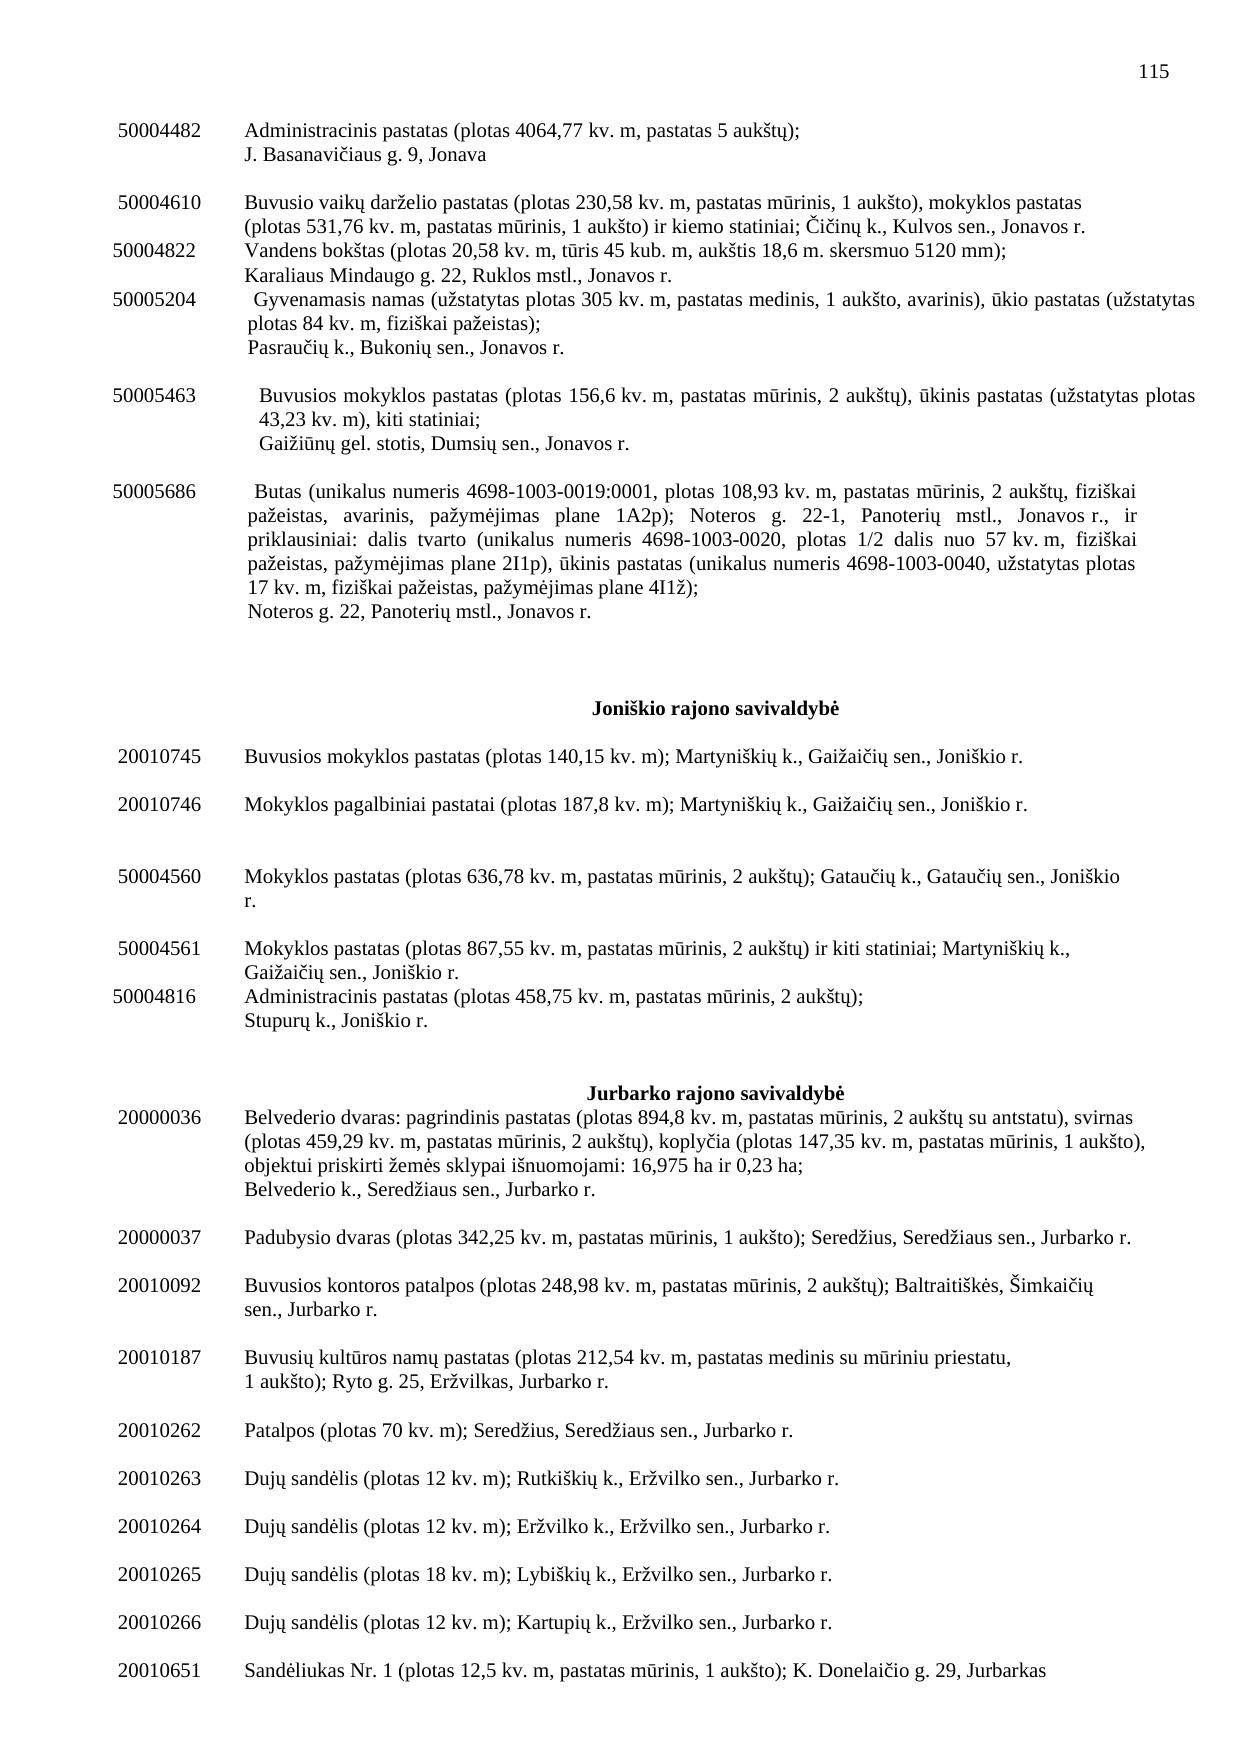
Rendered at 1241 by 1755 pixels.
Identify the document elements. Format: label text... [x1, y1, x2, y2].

table_cell [1207, 696, 1240, 720]
table_cell [1198, 720, 1207, 744]
table_cell 50004482 [101, 118, 233, 166]
table_cell [1178, 1658, 1192, 1682]
table_cell [1193, 1105, 1198, 1201]
table_cell Mokyklos pastatas (plotas 636,78 kv. m, pastatas mūrinis, 2 aukštų); Gataučių k., Gataučių sen., Joniškio r. [233, 864, 1148, 912]
table_cell [1148, 984, 1163, 1032]
table_cell [1207, 864, 1240, 912]
table_cell [1198, 1490, 1207, 1514]
table_cell [1207, 1418, 1240, 1442]
table_cell [1207, 1225, 1240, 1249]
table_cell [1198, 672, 1207, 696]
table_cell [1198, 768, 1207, 792]
table_cell [1163, 1273, 1178, 1321]
table_cell [1148, 239, 1163, 287]
table_cell [1207, 1658, 1240, 1682]
table_cell [1207, 1442, 1240, 1466]
table_cell [1193, 1273, 1198, 1321]
table_cell [101, 1033, 1198, 1057]
table_cell [1193, 1658, 1198, 1682]
table_cell [1148, 1466, 1163, 1490]
table_cell [1193, 744, 1198, 768]
table_cell 20010264 [101, 1514, 233, 1538]
table_cell [1198, 1273, 1207, 1321]
table_cell Dujų sandėlis (plotas 12 kv. m); Rutkiškių k., Eržvilko sen., Jurbarko r. [233, 1466, 1148, 1490]
table_cell [1198, 1249, 1207, 1273]
table_cell 20010651 [101, 1658, 233, 1682]
table_cell Dujų sandėlis (plotas 18 kv. m); Lybiškių k., Eržvilko sen., Jurbarko r. [233, 1562, 1148, 1586]
table_cell [1207, 1057, 1240, 1081]
table_cell [1178, 1273, 1192, 1321]
table_cell [1207, 816, 1240, 840]
table_cell 50004561 [101, 936, 233, 984]
table_cell Dujų sandėlis (plotas 12 kv. m); Eržvilko k., Eržvilko sen., Jurbarko r. [233, 1514, 1148, 1538]
table_cell [1198, 166, 1207, 190]
table_cell [1178, 1466, 1192, 1490]
table_cell [1207, 672, 1240, 696]
table_cell [1178, 1418, 1192, 1442]
table_cell [1193, 792, 1198, 816]
table_cell [1198, 1658, 1207, 1682]
table_cell 20010263 [101, 1466, 233, 1490]
table_cell 50004816 [101, 984, 233, 1032]
table_cell [1207, 1081, 1240, 1105]
table_cell [101, 816, 1198, 840]
table_cell [1193, 984, 1198, 1032]
table_cell [1163, 936, 1178, 984]
table_cell [101, 1538, 1198, 1562]
table_cell 20010262 [101, 1418, 233, 1442]
table_cell [1193, 864, 1198, 912]
table_cell Butas (unikalus numeris 4698-1003-0019:0001, plotas 108,93 kv. m, pastatas mūrinis, 2 aukštų, fiziškai pažeistas, avarinis, pažymėjimas plane 1A2p); Noteros g. 22-1, Panoterių mstl., Jonavos r., ir priklausiniai: dalis tvarto (unikalus numeris 4698-1003-0020, plotas 1/2 dalis nuo 57 kv. m, fiziškai pažeistas, pažymėjimas plane 2I1p), ūkinis pastatas (unikalus numeris 4698-1003-0040, užstatytas plotas 17 kv. m, fiziškai pažeistas, pažymėjimas plane 4I1ž); Noteros g. 22, Panoterių mstl., Jonavos r. [233, 479, 1148, 647]
table_cell Padubysio dvaras (plotas 342,25 kv. m, pastatas mūrinis, 1 aukšto); Seredžius, Seredžiaus sen., Jurbarko r. [233, 1225, 1148, 1249]
table_cell [1178, 190, 1192, 238]
table_cell [101, 1394, 1198, 1417]
table_cell [1198, 1466, 1207, 1490]
table_cell [1148, 1345, 1163, 1393]
table_cell [1148, 1273, 1163, 1321]
table_cell [1178, 1345, 1192, 1393]
table_cell 20010265 [101, 1562, 233, 1586]
table_cell [1207, 1466, 1240, 1490]
table_cell [101, 672, 1198, 696]
table_cell [1198, 936, 1207, 984]
table_cell [1207, 1033, 1240, 1057]
table_cell 50005204 [101, 287, 233, 383]
table_cell [1163, 864, 1178, 912]
table_cell [1178, 1562, 1192, 1586]
table_cell [1207, 768, 1240, 792]
table_cell [1148, 190, 1163, 238]
table_cell [1178, 984, 1192, 1032]
table_cell Buvusio vaikų darželio pastatas (plotas 230,58 kv. m, pastatas mūrinis, 1 aukšto), mokyklos pastatas (plotas 531,76 kv. m, pastatas mūrinis, 1 aukšto) ir kiemo statiniai; Čičinų k., Kulvos sen., Jonavos r. [233, 190, 1148, 238]
table_cell [1207, 1490, 1240, 1514]
table_cell [1148, 744, 1163, 768]
table_cell 20000036 [101, 1105, 233, 1201]
table_cell [1163, 1514, 1178, 1538]
table_cell [1207, 912, 1240, 936]
table_cell [101, 912, 1198, 936]
table_cell [1207, 1538, 1240, 1562]
table_cell [1207, 1321, 1240, 1345]
table_cell [101, 648, 1198, 672]
table_cell [1207, 1634, 1240, 1658]
table_cell [1163, 479, 1178, 647]
table_cell 20010187 [101, 1345, 233, 1393]
table_cell [1207, 1201, 1240, 1225]
table_cell [1178, 1610, 1192, 1634]
table_cell [1198, 1442, 1207, 1466]
table_cell [1198, 792, 1207, 816]
table_cell [1198, 648, 1207, 672]
table_cell [101, 1586, 1198, 1610]
table_cell [1178, 864, 1192, 912]
table_cell [101, 696, 233, 720]
table_cell [1178, 1514, 1192, 1538]
table_cell [1198, 1610, 1207, 1634]
table_cell [1198, 912, 1207, 936]
table_cell [1207, 239, 1240, 287]
table_cell [1163, 984, 1178, 1032]
table_cell [1193, 1610, 1198, 1634]
table_cell 50004610 [101, 190, 233, 238]
table_cell [1207, 383, 1240, 479]
table_cell [1148, 936, 1163, 984]
table_cell [1163, 1418, 1178, 1442]
table_cell [1193, 1514, 1198, 1538]
table_cell [1163, 1562, 1178, 1586]
table_cell [1207, 1514, 1240, 1538]
table_cell [1198, 840, 1207, 864]
table_cell [1207, 984, 1240, 1032]
table_cell Administracinis pastatas (plotas 4064,77 kv. m, pastatas 5 aukštų); J. Basanavičiaus g. 9, Jonava [233, 118, 1148, 166]
table_cell [101, 840, 1198, 864]
table_cell [1207, 190, 1240, 238]
table_cell 20010266 [101, 1610, 233, 1634]
table_cell 50004822 [101, 239, 233, 287]
table_cell [1148, 1514, 1163, 1538]
table_cell [1163, 118, 1178, 166]
table_cell [1198, 1418, 1207, 1442]
table_cell [101, 768, 1198, 792]
table_cell [1198, 1394, 1207, 1417]
table_cell [1207, 287, 1240, 383]
table_cell Buvusios mokyklos pastatas (plotas 156,6 kv. m, pastatas mūrinis, 2 aukštų), ūkinis pastatas (užstatytas plotas 43,23 kv. m), kiti statiniai; Gaižiūnų gel. stotis, Dumsių sen., Jonavos r. [233, 383, 1207, 479]
table_cell [1148, 1562, 1163, 1586]
table_cell [101, 1442, 1198, 1466]
table_cell [1198, 744, 1207, 768]
table_cell [101, 1081, 233, 1105]
table_cell [1198, 1586, 1207, 1610]
table_cell [1207, 1345, 1240, 1393]
table_cell Administracinis pastatas (plotas 458,75 kv. m, pastatas mūrinis, 2 aukštų); Stupurų k., Joniškio r. [233, 984, 1148, 1032]
table_cell [1163, 1466, 1178, 1490]
table_cell [1207, 166, 1240, 190]
table_cell [1178, 936, 1192, 984]
table_cell Buvusių kultūros namų pastatas (plotas 212,54 kv. m, pastatas medinis su mūriniu priestatu, 1 aukšto); Ryto g. 25, Eržvilkas, Jurbarko r. [233, 1345, 1148, 1393]
table_cell [101, 720, 1198, 744]
table_cell [1163, 1658, 1178, 1682]
table_cell 20010092 [101, 1273, 233, 1321]
table_cell Buvusios mokyklos pastatas (plotas 140,15 kv. m); Martyniškių k., Gaižaičių sen., Joniškio r. [233, 744, 1148, 768]
table_cell Patalpos (plotas 70 kv. m); Seredžius, Seredžiaus sen., Jurbarko r. [233, 1418, 1148, 1442]
table_cell [1178, 479, 1192, 647]
table_cell [1198, 1514, 1207, 1538]
table_cell [1198, 1562, 1207, 1586]
table_cell [1198, 1201, 1207, 1225]
table_cell Joniškio rajono savivaldybė [233, 696, 1198, 720]
table_cell [1178, 1225, 1192, 1249]
table_cell [1198, 984, 1207, 1032]
table_cell [1198, 696, 1207, 720]
table_cell [1207, 720, 1240, 744]
table_cell [1163, 1225, 1178, 1249]
table_cell [1198, 190, 1207, 238]
table_cell 50005463 [101, 383, 233, 479]
table_cell [1148, 1610, 1163, 1634]
table_cell [1163, 1610, 1178, 1634]
table_cell Sandėliukas Nr. 1 (plotas 12,5 kv. m, pastatas mūrinis, 1 aukšto); K. Donelaičio g. 29, Jurbarkas [233, 1658, 1148, 1682]
table_cell [1207, 1273, 1240, 1321]
table_cell Dujų sandėlis (plotas 12 kv. m); Kartupių k., Eržvilko sen., Jurbarko r. [233, 1610, 1148, 1634]
table_cell [1198, 1033, 1207, 1057]
table_cell Mokyklos pastatas (plotas 867,55 kv. m, pastatas mūrinis, 2 aukštų) ir kiti statiniai; Martyniškių k., Gaižaičių sen., Joniškio r. [233, 936, 1148, 984]
table_cell [1198, 1634, 1207, 1658]
table_cell [1193, 1466, 1198, 1490]
table_cell [1163, 190, 1178, 238]
table_cell [1193, 1418, 1198, 1442]
table_cell Jurbarko rajono savivaldybė [233, 1081, 1198, 1105]
table_cell [1193, 936, 1198, 984]
table_cell Mokyklos pagalbiniai pastatai (plotas 187,8 kv. m); Martyniškių k., Gaižaičių sen., Joniškio r. [233, 792, 1148, 816]
table_cell [1198, 118, 1207, 166]
table_cell 50005686 [101, 479, 233, 647]
table_cell [1148, 118, 1163, 166]
table_cell [1178, 744, 1192, 768]
table_cell [1207, 792, 1240, 816]
table_cell [1207, 840, 1240, 864]
table_cell [1198, 864, 1207, 912]
table_cell [1198, 1225, 1207, 1249]
table_cell [1178, 1105, 1192, 1201]
table_cell [1163, 239, 1178, 287]
table_cell [101, 1321, 1198, 1345]
table_cell [1198, 1538, 1207, 1562]
table_cell 50004560 [101, 864, 233, 912]
table_cell [101, 1201, 1198, 1225]
table_cell [1207, 1249, 1240, 1273]
table_cell [1148, 1225, 1163, 1249]
table_cell [1193, 1345, 1198, 1393]
table_cell [1148, 864, 1163, 912]
table_cell [1163, 792, 1178, 816]
table_cell 20010746 [101, 792, 233, 816]
table_cell [1207, 1562, 1240, 1586]
table_cell Gyvenamasis namas (užstatytas plotas 305 kv. m, pastatas medinis, 1 aukšto, avarinis), ūkio pastatas (užstatytas plotas 84 kv. m, fiziškai pažeistas); Pasraučių k., Bukonių sen., Jonavos r. [233, 287, 1207, 383]
table_cell [1148, 479, 1163, 647]
table_cell Vandens bokštas (plotas 20,58 kv. m, tūris 45 kub. m, aukštis 18,6 m. skersmuo 5120 mm); Karaliaus Mindaugo g. 22, Ruklos mstl., Jonavos r. [233, 239, 1148, 287]
table_cell [1148, 792, 1163, 816]
table_cell [101, 1057, 1198, 1081]
table_cell [1198, 1057, 1207, 1081]
table_cell [1193, 479, 1198, 647]
table_cell [101, 1490, 1198, 1514]
table_cell [1207, 936, 1240, 984]
table_cell [1193, 190, 1198, 238]
table_cell [1207, 744, 1240, 768]
table_cell [1207, 648, 1240, 672]
table_cell [1198, 1105, 1207, 1201]
table_cell [1207, 479, 1240, 647]
table_cell 20010745 [101, 744, 233, 768]
table_cell [1207, 1610, 1240, 1634]
table_cell [1198, 816, 1207, 840]
table_cell [1193, 239, 1198, 287]
table_cell [1198, 1321, 1207, 1345]
table_cell [101, 1634, 1198, 1658]
table_cell [1148, 1658, 1163, 1682]
table_cell [1193, 118, 1198, 166]
table_cell [1193, 1225, 1198, 1249]
table_cell [1163, 1345, 1178, 1393]
table_cell [1207, 118, 1240, 166]
table_cell [1178, 118, 1192, 166]
table_cell [1193, 1562, 1198, 1586]
table_cell [1148, 1418, 1163, 1442]
table_cell [1198, 1081, 1207, 1105]
table_cell [1198, 1345, 1207, 1393]
table_cell 20000037 [101, 1225, 233, 1249]
table_cell Belvederio dvaras: pagrindinis pastatas (plotas 894,8 kv. m, pastatas mūrinis, 2 aukštų su antstatu), svirnas (plotas 459,29 kv. m, pastatas mūrinis, 2 aukštų), koplyčia (plotas 147,35 kv. m, pastatas mūrinis, 1 aukšto), objektui priskirti žemės sklypai išnuomojami: 16,975 ha ir 0,23 ha; Belvederio k., Seredžiaus sen., Jurbarko r. [233, 1105, 1178, 1201]
table_cell [1207, 1586, 1240, 1610]
table_cell Buvusios kontoros patalpos (plotas 248,98 kv. m, pastatas mūrinis, 2 aukštų); Baltraitiškės, Šimkaičių sen., Jurbarko r. [233, 1273, 1148, 1321]
table_cell [1178, 792, 1192, 816]
table_cell [1207, 1105, 1240, 1201]
table_cell [101, 1249, 1198, 1273]
table_cell [101, 166, 1198, 190]
table_cell [1198, 239, 1207, 287]
table_cell [1198, 479, 1207, 647]
table_cell [1207, 1394, 1240, 1417]
table_cell [1178, 239, 1192, 287]
table_cell [1163, 744, 1178, 768]
